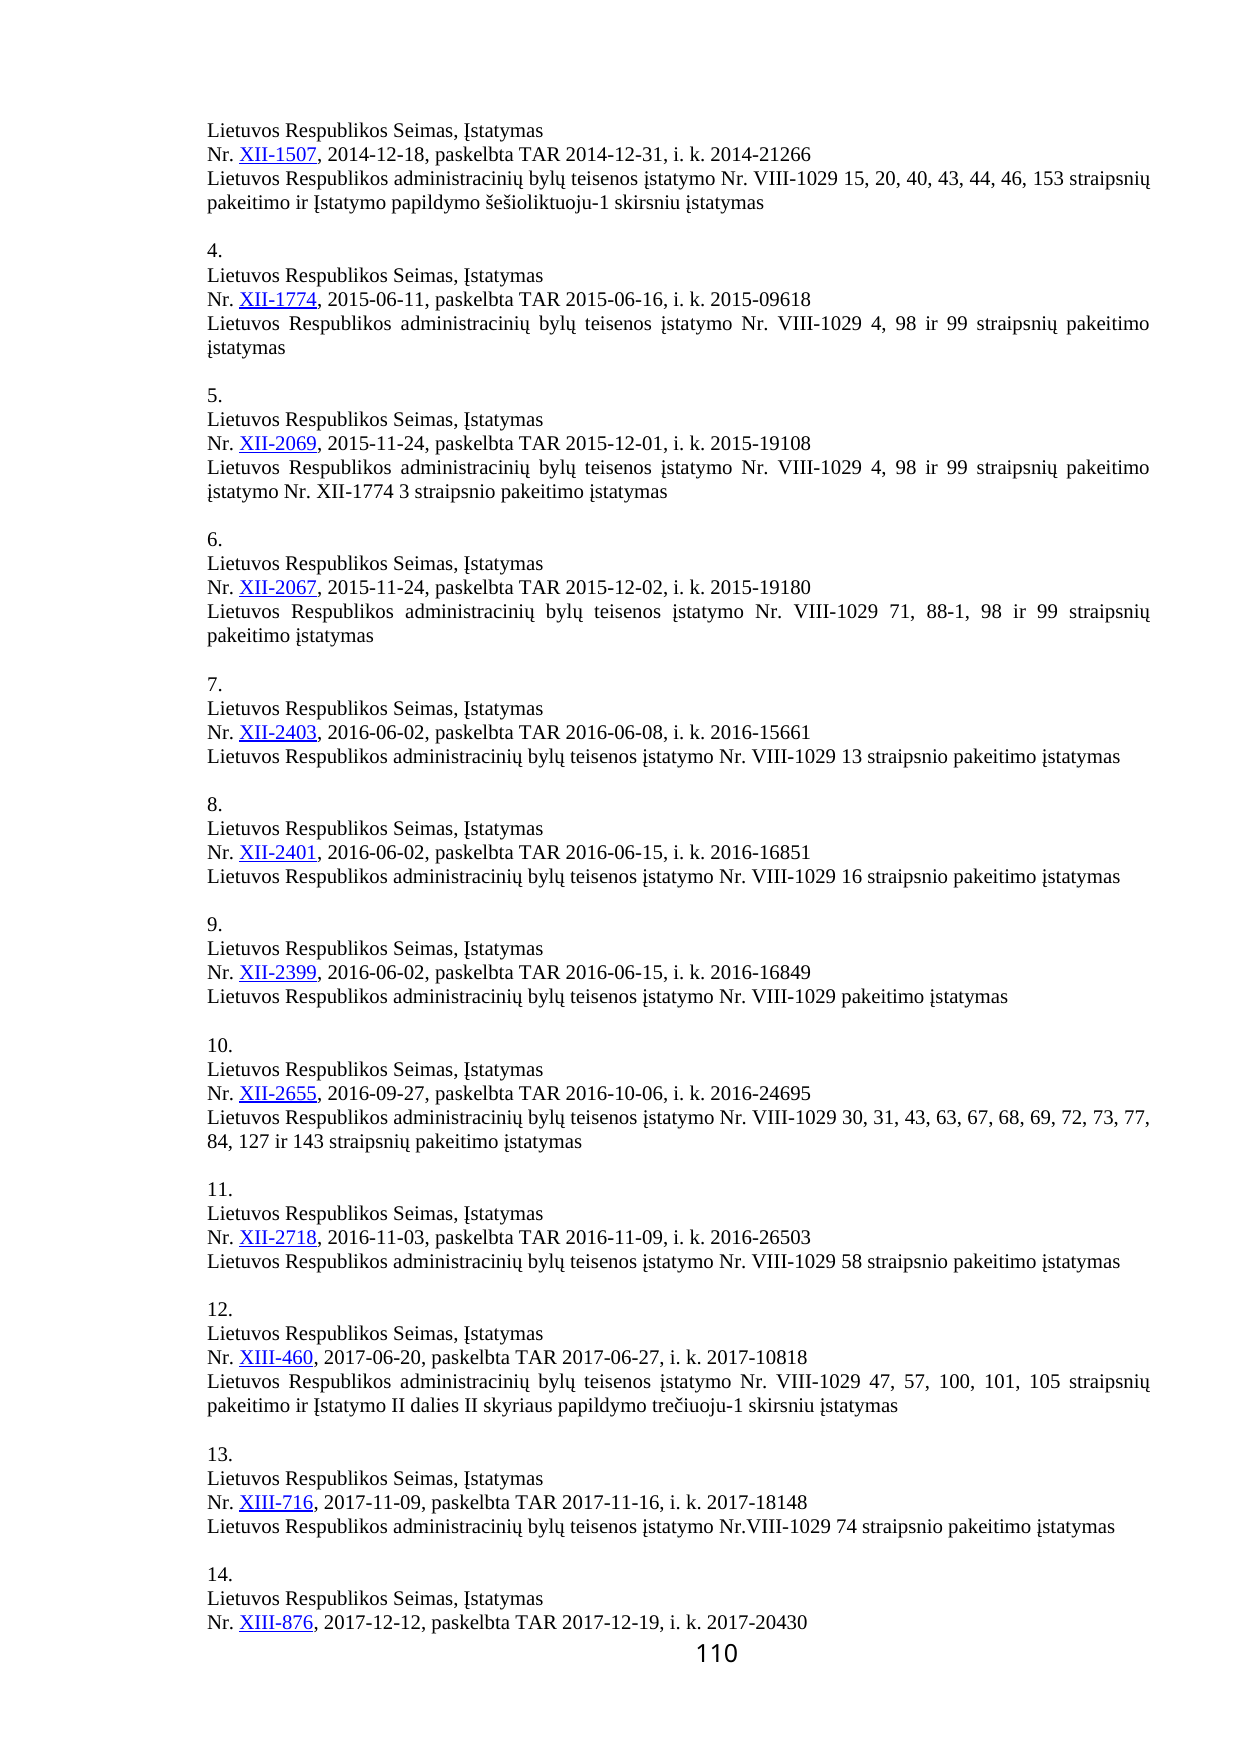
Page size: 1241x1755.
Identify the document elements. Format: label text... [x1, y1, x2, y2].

text Lietuvos Respublikos administracinių bylų teisenos įstatymo Nr. VIII-1029 pakeitimo įstatymas [207, 984, 1152, 1008]
text 7. [207, 672, 1152, 696]
text Nr. XIII-876, 2017-12-12, paskelbta TAR 2017-12-19, i. k. 2017-20430 [207, 1610, 1152, 1634]
text Lietuvos Respublikos administracinių bylų teisenos įstatymo Nr. VIII-1029 4, 98 ir 99 straipsnių pakeitimo įstatymo Nr. XII-1774 3 straipsnio pakeitimo įstatymas [207, 455, 1152, 503]
text Lietuvos Respublikos administracinių bylų teisenos įstatymo Nr. VIII-1029 15, 20, 40, 43, 44, 46, 153 straipsnių pakeitimo ir Įstatymo papildymo šešioliktuoju-1 skirsniu įstatymas [207, 166, 1152, 214]
text Nr. XII-1774, 2015-06-11, paskelbta TAR 2015-06-16, i. k. 2015-09618 [207, 287, 1152, 311]
text Nr. XII-2067, 2015-11-24, paskelbta TAR 2015-12-02, i. k. 2015-19180 [207, 575, 1152, 599]
text Lietuvos Respublikos Seimas, Įstatymas [207, 1057, 1152, 1081]
text Lietuvos Respublikos Seimas, Įstatymas [207, 118, 1152, 142]
text Nr. XII-2399, 2016-06-02, paskelbta TAR 2016-06-15, i. k. 2016-16849 [207, 960, 1152, 984]
text Nr. XII-2403, 2016-06-02, paskelbta TAR 2016-06-08, i. k. 2016-15661 [207, 720, 1152, 744]
text Lietuvos Respublikos Seimas, Įstatymas [207, 816, 1152, 840]
text 9. [207, 912, 1152, 936]
text Lietuvos Respublikos administracinių bylų teisenos įstatymo Nr. VIII-1029 71, 88-1, 98 ir 99 straipsnių pakeitimo įstatymas [207, 599, 1152, 647]
text Lietuvos Respublikos administracinių bylų teisenos įstatymo Nr. VIII-1029 30, 31, 43, 63, 67, 68, 69, 72, 73, 77, 84, 127 ir 143 straipsnių pakeitimo įstatymas [207, 1105, 1152, 1153]
text Lietuvos Respublikos Seimas, Įstatymas [207, 1586, 1152, 1610]
text Lietuvos Respublikos Seimas, Įstatymas [207, 551, 1152, 575]
text Lietuvos Respublikos administracinių bylų teisenos įstatymo Nr. VIII-1029 4, 98 ir 99 straipsnių pakeitimo įstatymas [207, 311, 1152, 359]
text Nr. XIII-460, 2017-06-20, paskelbta TAR 2017-06-27, i. k. 2017-10818 [207, 1345, 1152, 1369]
text Lietuvos Respublikos Seimas, Įstatymas [207, 936, 1152, 960]
text Lietuvos Respublikos Seimas, Įstatymas [207, 696, 1152, 720]
text 12. [207, 1297, 1152, 1321]
text Nr. XIII-716, 2017-11-09, paskelbta TAR 2017-11-16, i. k. 2017-18148 [207, 1490, 1152, 1514]
text 14. [207, 1562, 1152, 1586]
text Lietuvos Respublikos administracinių bylų teisenos įstatymo Nr.VIII-1029 74 straipsnio pakeitimo įstatymas [207, 1514, 1152, 1538]
text Lietuvos Respublikos administracinių bylų teisenos įstatymo Nr. VIII-1029 16 straipsnio pakeitimo įstatymas [207, 864, 1152, 888]
text Lietuvos Respublikos Seimas, Įstatymas [207, 1466, 1152, 1490]
text Lietuvos Respublikos Seimas, Įstatymas [207, 1321, 1152, 1345]
text Nr. XII-2718, 2016-11-03, paskelbta TAR 2016-11-09, i. k. 2016-26503 [207, 1225, 1152, 1249]
text 8. [207, 792, 1152, 816]
text Nr. XII-2401, 2016-06-02, paskelbta TAR 2016-06-15, i. k. 2016-16851 [207, 840, 1152, 864]
text Lietuvos Respublikos administracinių bylų teisenos įstatymo Nr. VIII-1029 47, 57, 100, 101, 105 straipsnių pakeitimo ir Įstatymo II dalies II skyriaus papildymo trečiuoju-1 skirsniu įstatymas [207, 1369, 1152, 1417]
text 11. [207, 1177, 1152, 1201]
text Nr. XII-2069, 2015-11-24, paskelbta TAR 2015-12-01, i. k. 2015-19108 [207, 431, 1152, 455]
text 6. [207, 527, 1152, 551]
text Lietuvos Respublikos Seimas, Įstatymas [207, 262, 1152, 287]
text 13. [207, 1442, 1152, 1466]
text Lietuvos Respublikos administracinių bylų teisenos įstatymo Nr. VIII-1029 13 straipsnio pakeitimo įstatymas [207, 744, 1152, 768]
text 4. [207, 238, 1152, 262]
text 5. [207, 383, 1152, 407]
text Nr. XII-1507, 2014-12-18, paskelbta TAR 2014-12-31, i. k. 2014-21266 [207, 142, 1152, 166]
text 10. [207, 1032, 1152, 1057]
text Nr. XII-2655, 2016-09-27, paskelbta TAR 2016-10-06, i. k. 2016-24695 [207, 1081, 1152, 1105]
text Lietuvos Respublikos administracinių bylų teisenos įstatymo Nr. VIII-1029 58 straipsnio pakeitimo įstatymas [207, 1249, 1152, 1273]
text Lietuvos Respublikos Seimas, Įstatymas [207, 1201, 1152, 1225]
text Lietuvos Respublikos Seimas, Įstatymas [207, 407, 1152, 431]
